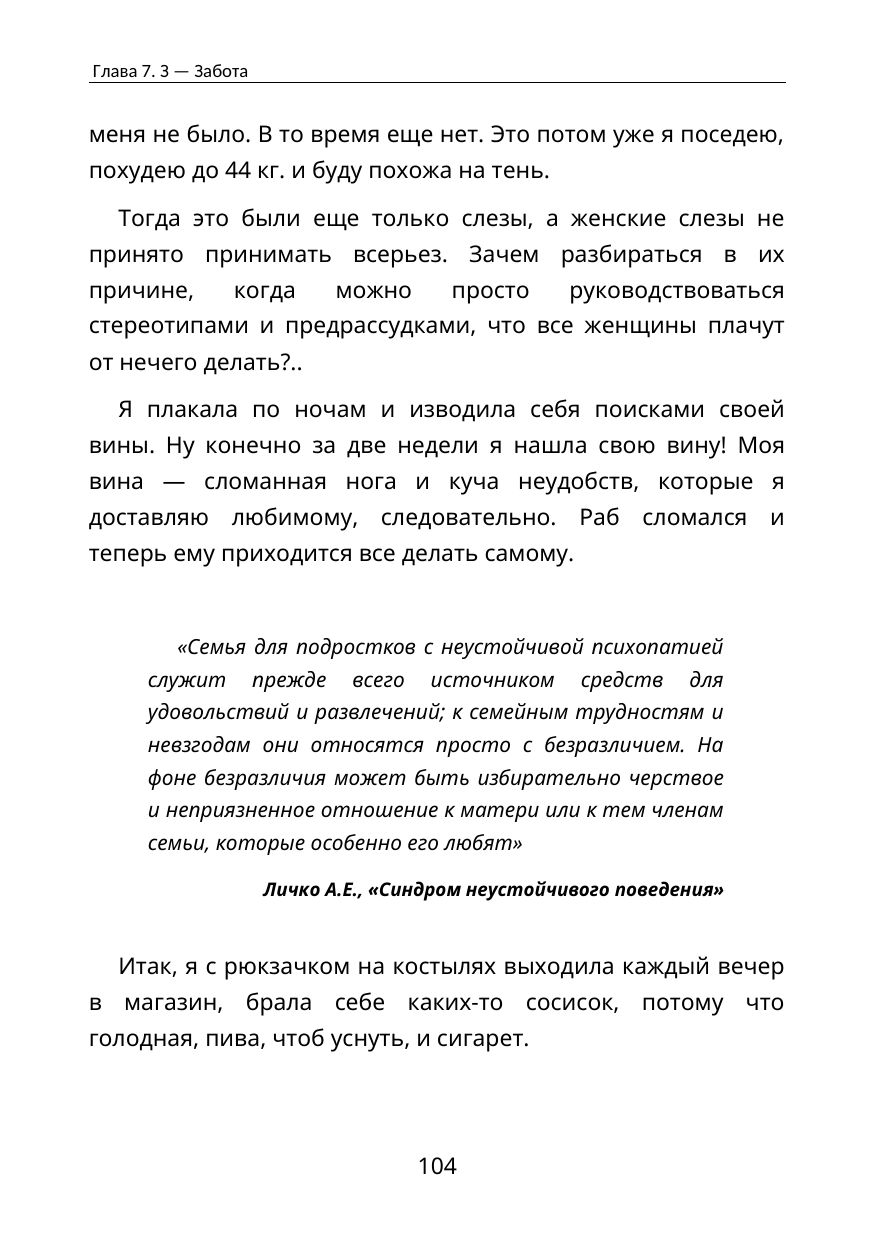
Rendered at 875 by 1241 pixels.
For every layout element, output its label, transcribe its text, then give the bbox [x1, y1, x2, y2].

text Тогда это были еще только слезы, а женские слезы не принято принимать всерьез. Зачем разбираться в их причине, когда можно просто руководствоваться стереотипами и предрассудками, что все женщины плачут от нечего делать?.. [88, 202, 786, 377]
text «Семья для подростков с неустойчивой психопатией служит прежде всего источником средств для удовольствий и развлечений; к семейным трудностям и невзгодам они относятся просто с безразличием. На фоне безразличия может быть избирательно черствое и неприязненное отношение к матери или к тем членам семьи, которые особенно его любят» [148, 632, 726, 856]
text Итак, я с рюкзачком на костылях выходила каждый вечер в магазин, брала себе каких-то сосисок, потому что голодная, пива, чтоб уснуть, и сигарет. [88, 950, 786, 1053]
text Я плакала по ночам и изводила себя поисками своей вины. Ну конечно за две недели я нашла свою вину! Моя вина — сломанная нога и куча неудобств, которые я доставляю любимому, следовательно. Раб сломался и теперь ему приходится все делать самому. [88, 393, 786, 568]
text Личко А.Е., «Синдром неустойчивого поведения» [148, 872, 726, 902]
text меня не было. В то время еще нет. Это потом уже я поседею, похудею до 44 кг. и буду похожа на тень. [88, 118, 786, 185]
